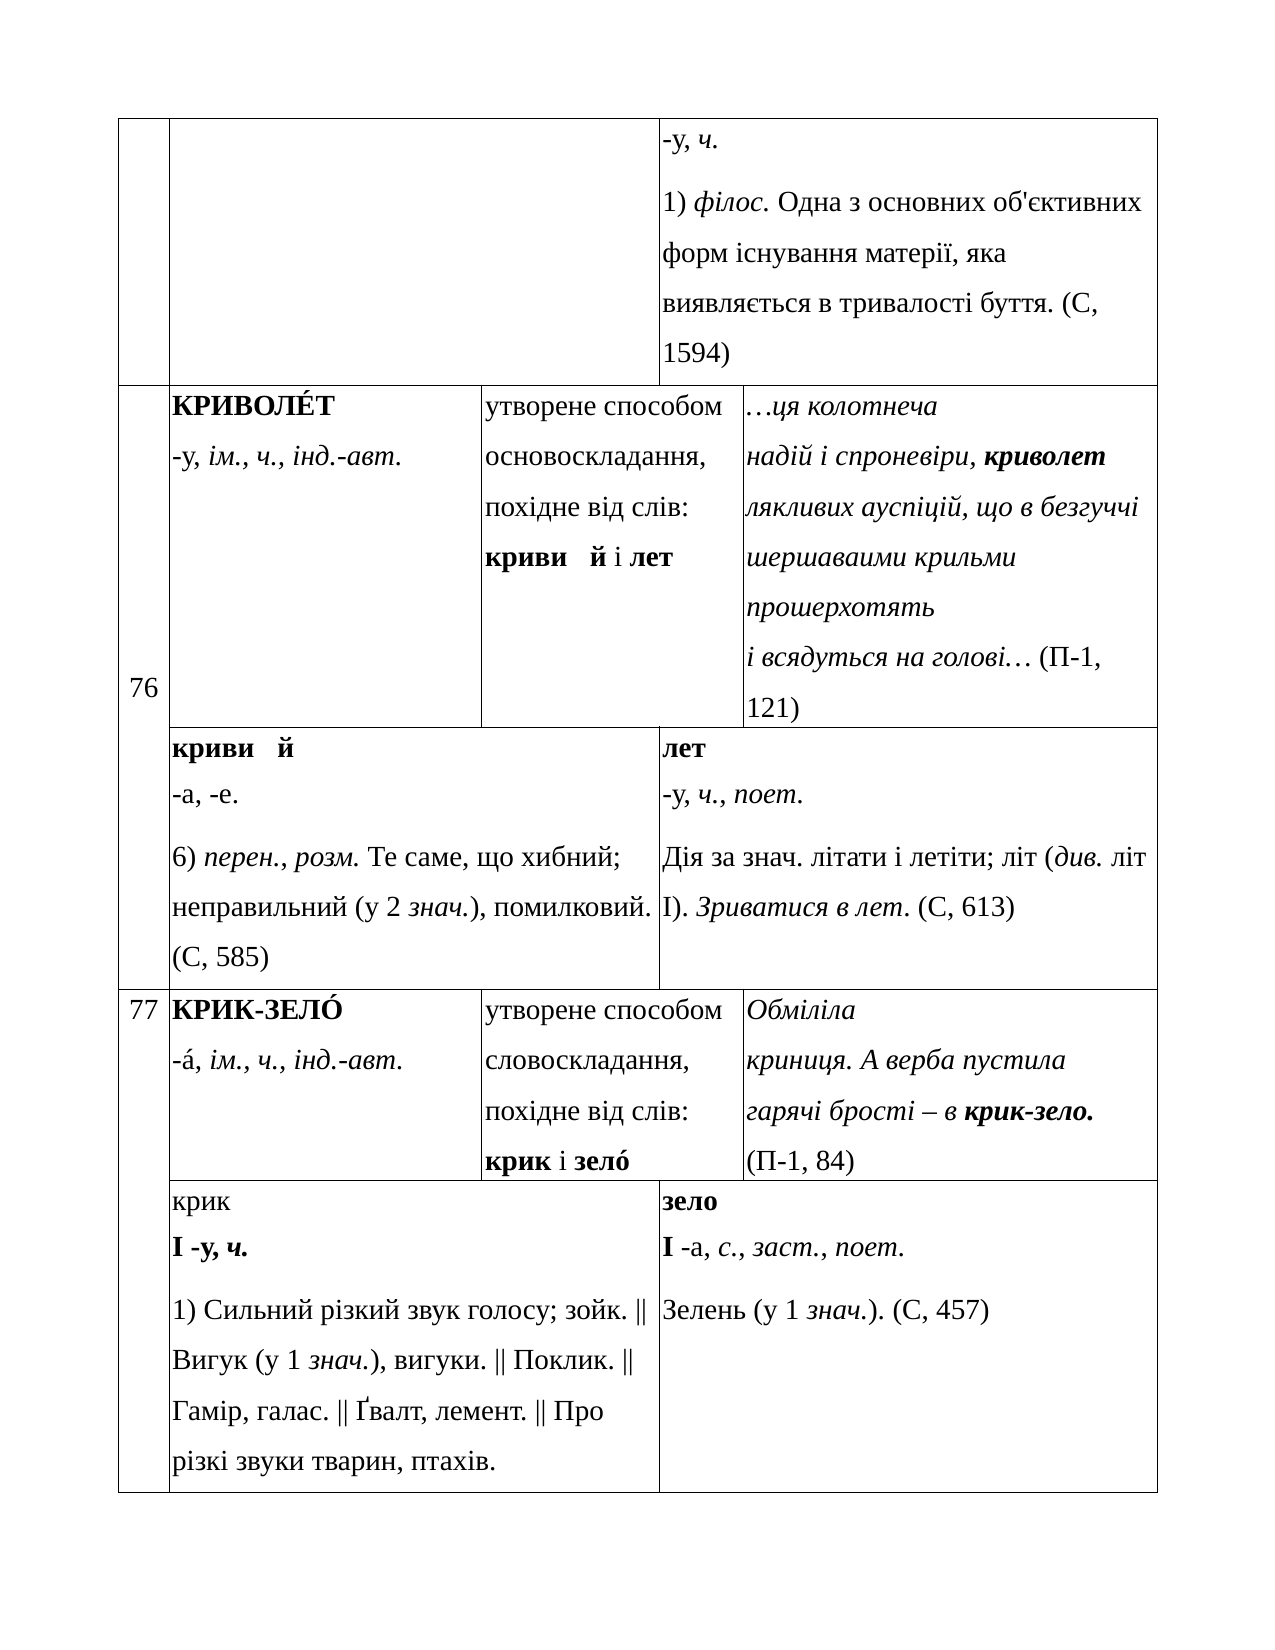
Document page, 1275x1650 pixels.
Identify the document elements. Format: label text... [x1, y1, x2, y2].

table_cell Крик-зелó -á, ім., ч., інд.-авт. [170, 990, 481, 1179]
table_cell [119, 119, 169, 384]
table_cell 76 [119, 386, 169, 988]
table_cell зело I -а, с., заст., поет. Зелень (у 1 знач.). (С, 457) [660, 1181, 1157, 1492]
table_cell кривий -а, -е. 6) перен., розм. Те саме, що хибний; неправильний (у 2 знач.), помилковий. (С, 585) [170, 728, 659, 988]
table_cell 77 [119, 990, 169, 1492]
table_cell [170, 119, 659, 384]
table_cell Обміліла криниця. А верба пустила гарячі брості – в крик-зело. (П‑1, 84) [744, 990, 1157, 1179]
table_cell -у, ч. 1) філос. Одна з основних об'єктивних форм існування матерії, яка виявляється в тривалості буття. (С, 1594) [660, 119, 1157, 384]
table_cell утворене способом словоскладання, похідне від слів: крик і зелó [482, 990, 743, 1179]
table_cell утворене способом основоскладання, похідне від слів: кривий і лет [482, 386, 743, 726]
table_cell лет -у, ч., поет. Дія за знач. літати і летіти; літ (див. літ I). Зриватися в лет. (С, 613) [660, 728, 1157, 988]
table_cell …ця колотнеча надій і спроневіри, криволет лякливих ауспіцій, що в безгуччі шершаваими крильми прошерхотять і всядуться на голові… (П‑1, 121) [744, 386, 1157, 726]
table_cell крик I -у, ч. 1) Сильний різкий звук голосу; зойк. || Вигук (у 1 знач.), вигуки. || Поклик. || Гамір, галас. || Ґвалт, лемент. || Про різкі звуки тварин, птахів. [170, 1181, 659, 1492]
table_cell Криволéт -у, ім., ч., інд.-авт. [170, 386, 481, 726]
